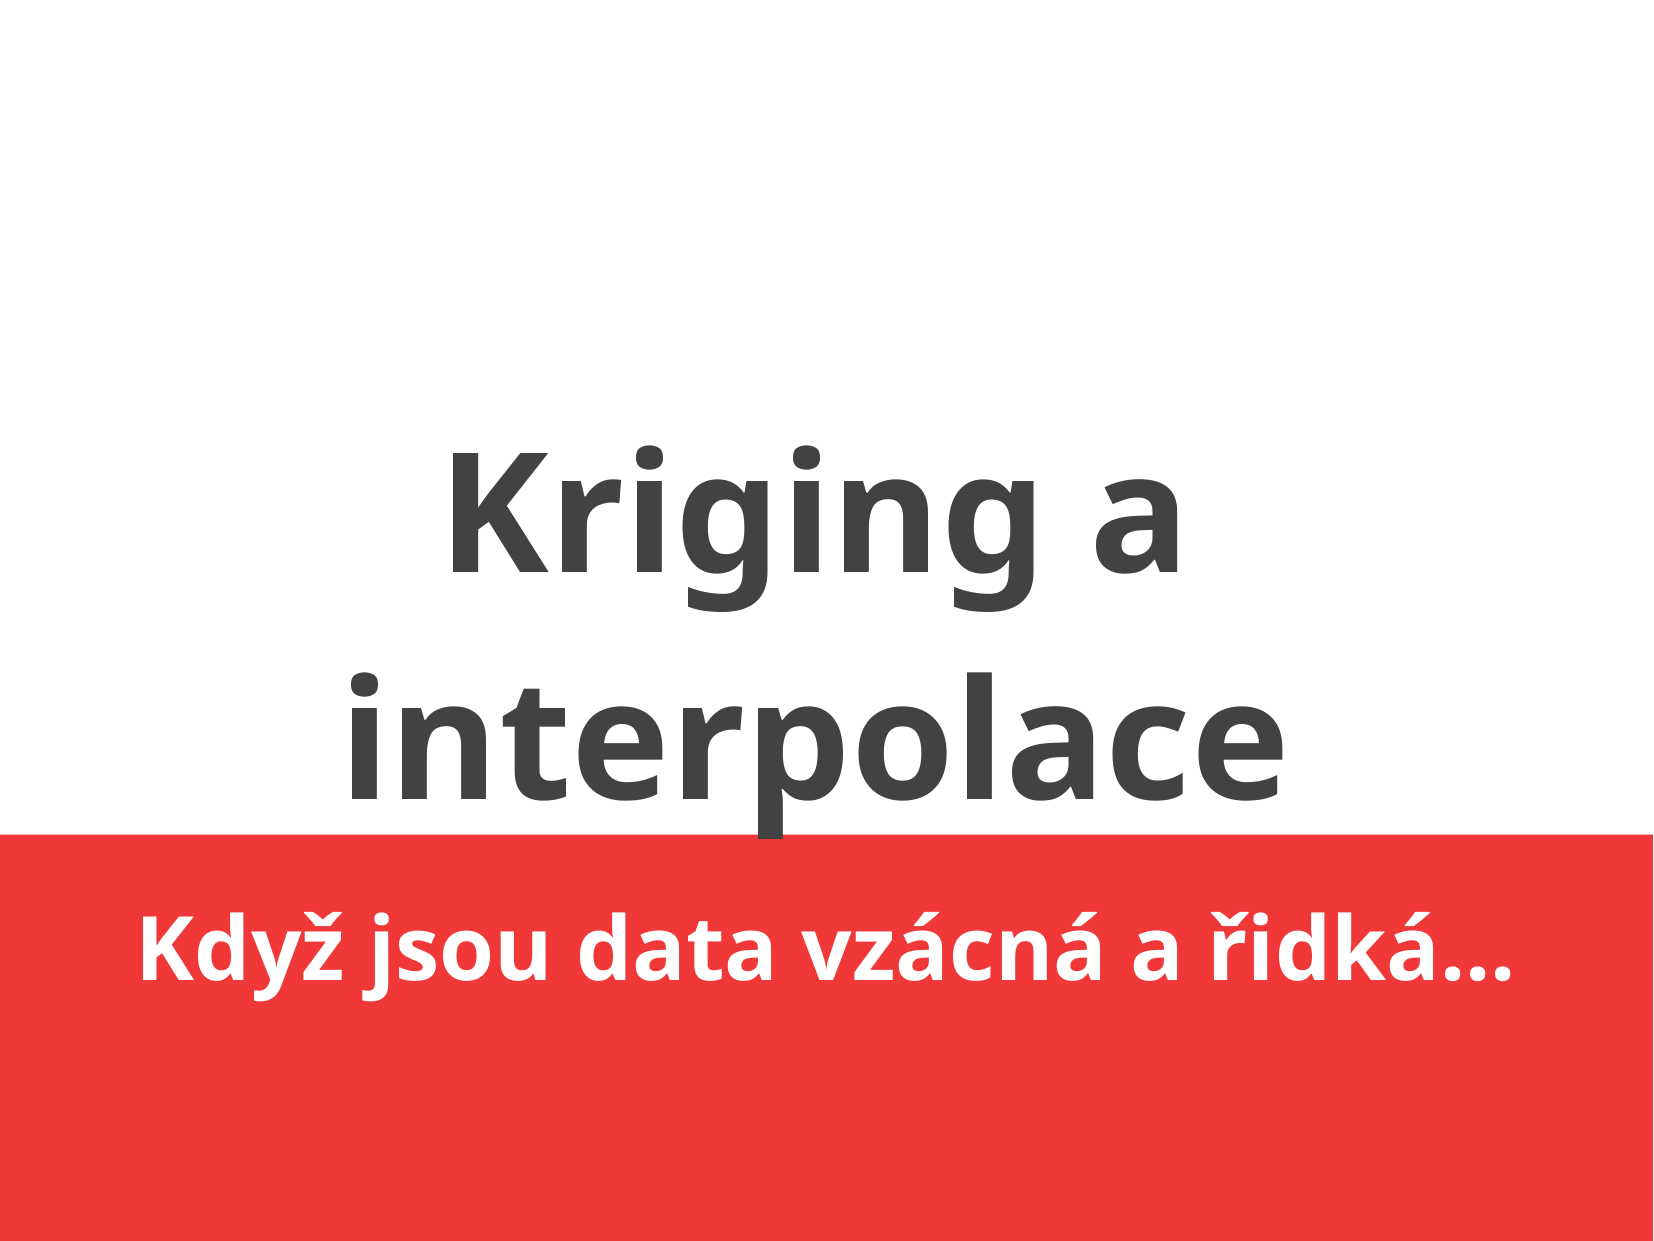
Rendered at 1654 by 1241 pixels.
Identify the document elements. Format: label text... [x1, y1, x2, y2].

title Kriging a interpolace [70, 425, 1559, 817]
subtitle Když jsou data vzácná a řidká... [82, 881, 1571, 1010]
